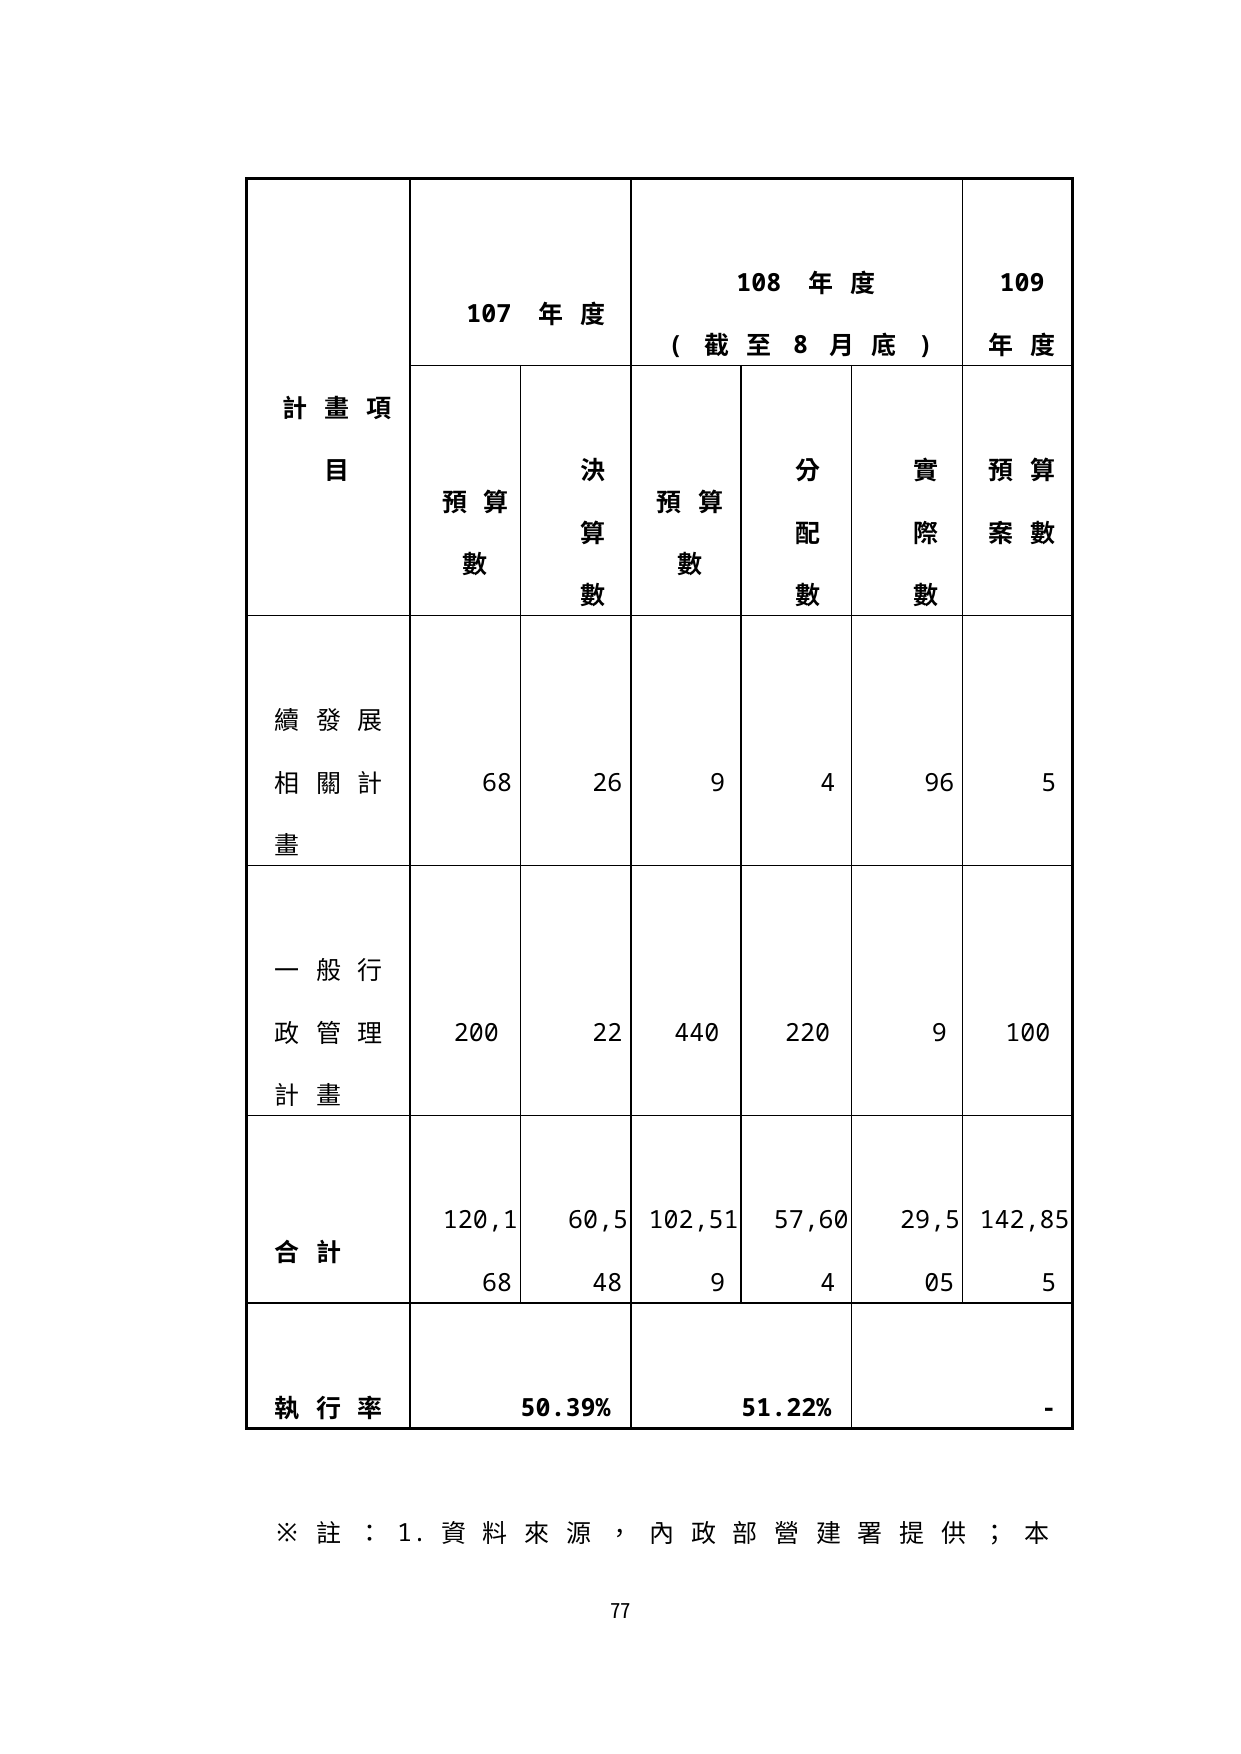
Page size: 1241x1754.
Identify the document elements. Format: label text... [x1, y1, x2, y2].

text ※註：1.資料來源，內政部營建署提供；本 [188, 1490, 1058, 1552]
table_cell 預算數 [411, 366, 520, 615]
table_cell 220 [742, 866, 851, 1115]
table_cell 5 [963, 616, 1071, 865]
table_cell 50.39% [411, 1304, 630, 1427]
table_cell 51.22% [632, 1304, 851, 1427]
table_cell 9 [852, 866, 962, 1115]
table_cell 預算數 [632, 366, 740, 615]
table_cell 100 [963, 866, 1071, 1115]
table_cell 60,548 [521, 1116, 630, 1302]
table_cell 9 [632, 616, 740, 865]
table_cell 分配數 [742, 366, 851, 615]
table_cell 26 [521, 616, 630, 865]
table_cell 4 [742, 616, 851, 865]
table_header 109年度 [963, 180, 1071, 365]
table_cell 57,604 [742, 1116, 851, 1302]
table_cell 一般行政管理計畫 [248, 866, 409, 1115]
table_cell 120,168 [411, 1116, 520, 1302]
table_cell 預算案數 [963, 366, 1071, 615]
table_cell 決算數 [521, 366, 630, 615]
table_cell 440 [632, 866, 740, 1115]
table_cell 68 [411, 616, 520, 865]
table_cell 29,505 [852, 1116, 962, 1302]
table_cell 合計 [248, 1116, 409, 1302]
table_cell 102,519 [632, 1116, 740, 1302]
table_cell 22 [521, 866, 630, 1115]
table_cell 執行率 [248, 1304, 409, 1427]
table_header 計畫項目 [248, 180, 409, 615]
table_header 107年度 [411, 180, 630, 365]
table_cell 96 [852, 616, 962, 865]
table_cell 續發展相關計畫 [248, 616, 409, 865]
table_cell 142,855 [963, 1116, 1071, 1302]
table_cell 200 [411, 866, 520, 1115]
table_cell 實際數 [852, 366, 962, 615]
table_header 108年度 (截至8月底) [632, 180, 962, 365]
table_cell - [852, 1304, 1071, 1427]
